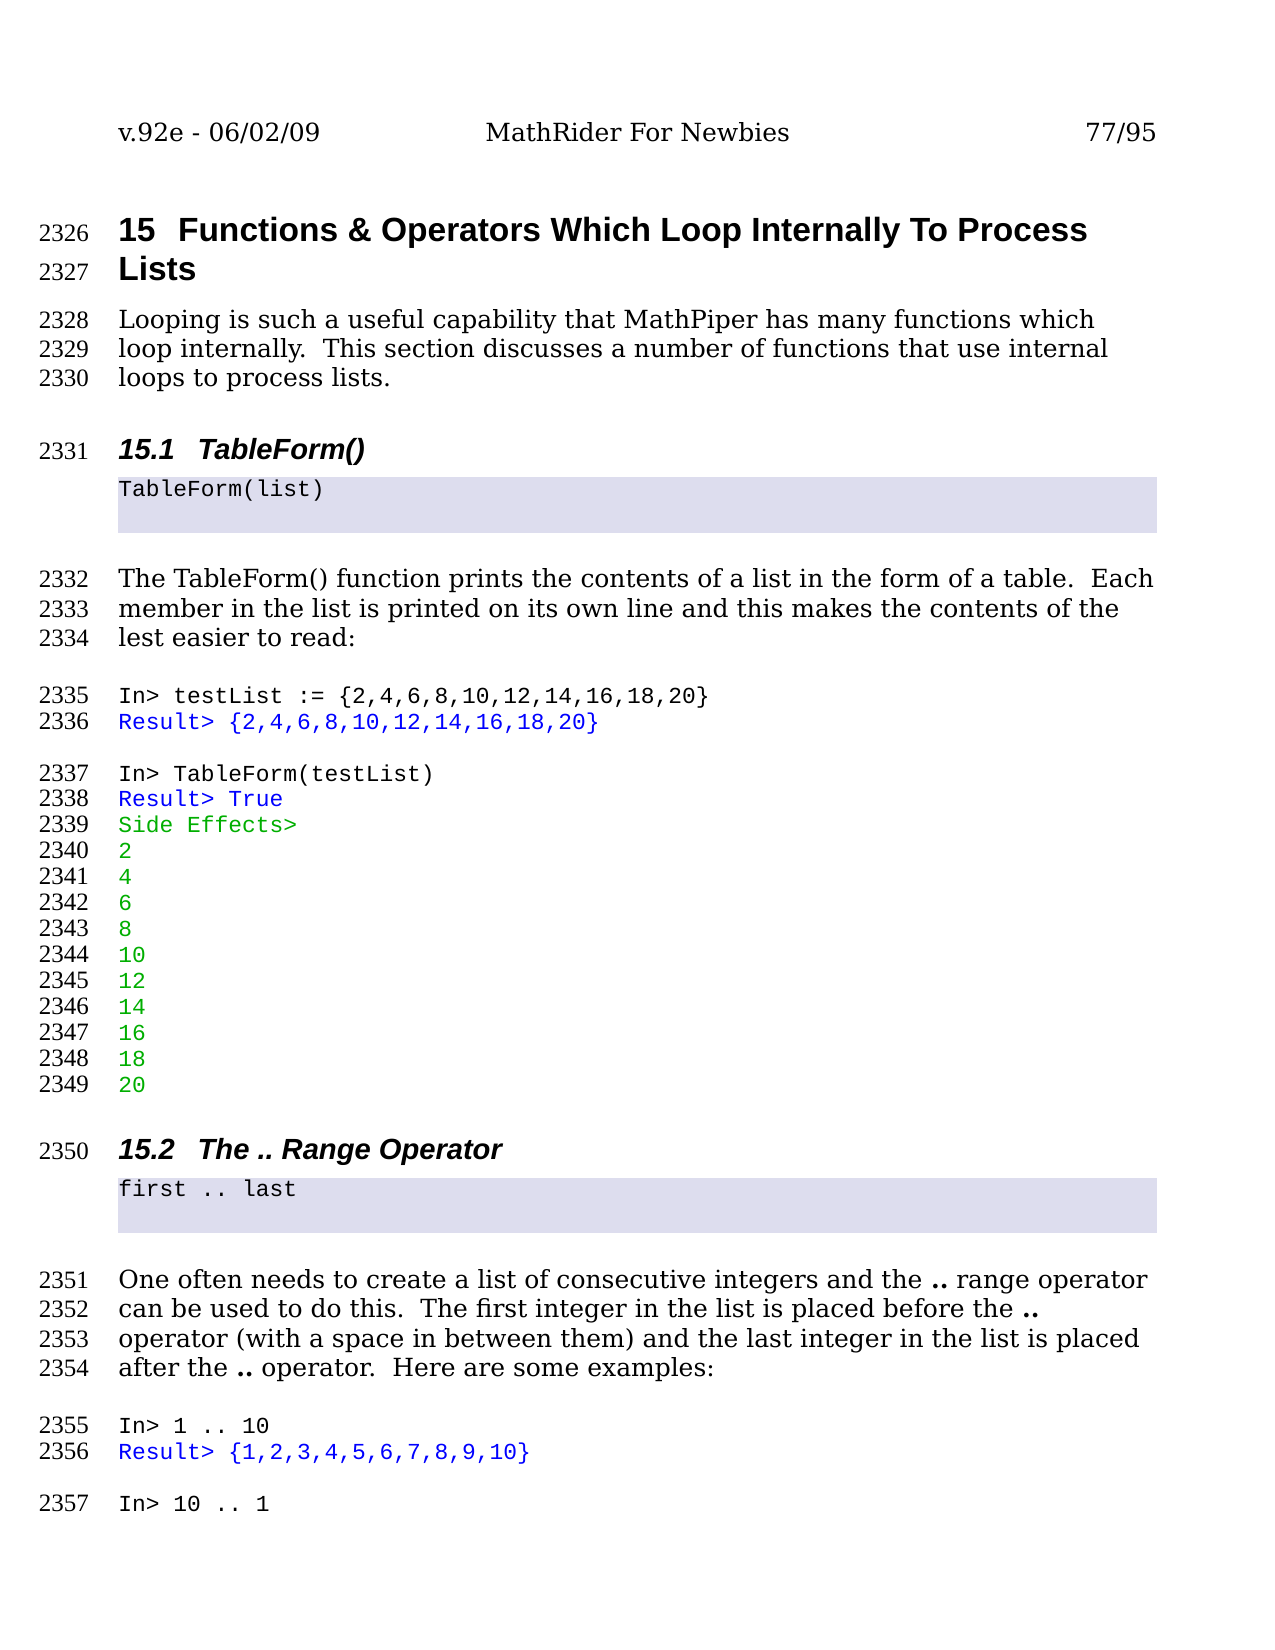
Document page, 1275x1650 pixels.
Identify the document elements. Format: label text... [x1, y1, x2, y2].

text In> TableForm(testList) [118, 762, 1157, 788]
subtitle The .. Range Operator [118, 1132, 1157, 1166]
text 18 [118, 1047, 1157, 1073]
text 8 [118, 917, 1157, 943]
text In> 10 .. 1 [118, 1492, 1157, 1518]
text Looping is such a useful capability that MathPiper has many functions which loop internally. This section discusses a number of functions that use internal loops to process lists. [118, 305, 1157, 393]
text 6 [118, 892, 1157, 917]
text 4 [118, 866, 1157, 892]
text In> testList := {2,4,6,8,10,12,14,16,18,20} [118, 684, 1157, 710]
text 16 [118, 1021, 1157, 1047]
text 2 [118, 840, 1157, 866]
text In> 1 .. 10 [118, 1414, 1157, 1440]
text 12 [118, 969, 1157, 995]
subtitle TableForm() [118, 432, 1157, 465]
subtitle Functions & Operators Which Loop Internally To Process Lists [118, 210, 1157, 287]
text The TableForm() function prints the contents of a list in the form of a table. Each member in the list is printed on its own line and this makes the contents of the lest easier to read: [118, 564, 1157, 652]
text Result> True [118, 788, 1157, 814]
table_header TableForm(list) [118, 477, 1157, 533]
text Result> {2,4,6,8,10,12,14,16,18,20} [118, 710, 1157, 736]
text Result> {1,2,3,4,5,6,7,8,9,10} [118, 1440, 1157, 1466]
text Side Effects> [118, 814, 1157, 840]
text One often needs to create a list of consecutive integers and the .. range operator can be used to do this. The first integer in the list is placed before the .. operator (with a space in between them) and the last integer in the list is placed after the .. operator. Here are some examples: [118, 1265, 1157, 1382]
text 14 [118, 995, 1157, 1021]
text 20 [118, 1073, 1157, 1099]
table_header first .. last [118, 1178, 1157, 1233]
text 10 [118, 943, 1157, 969]
